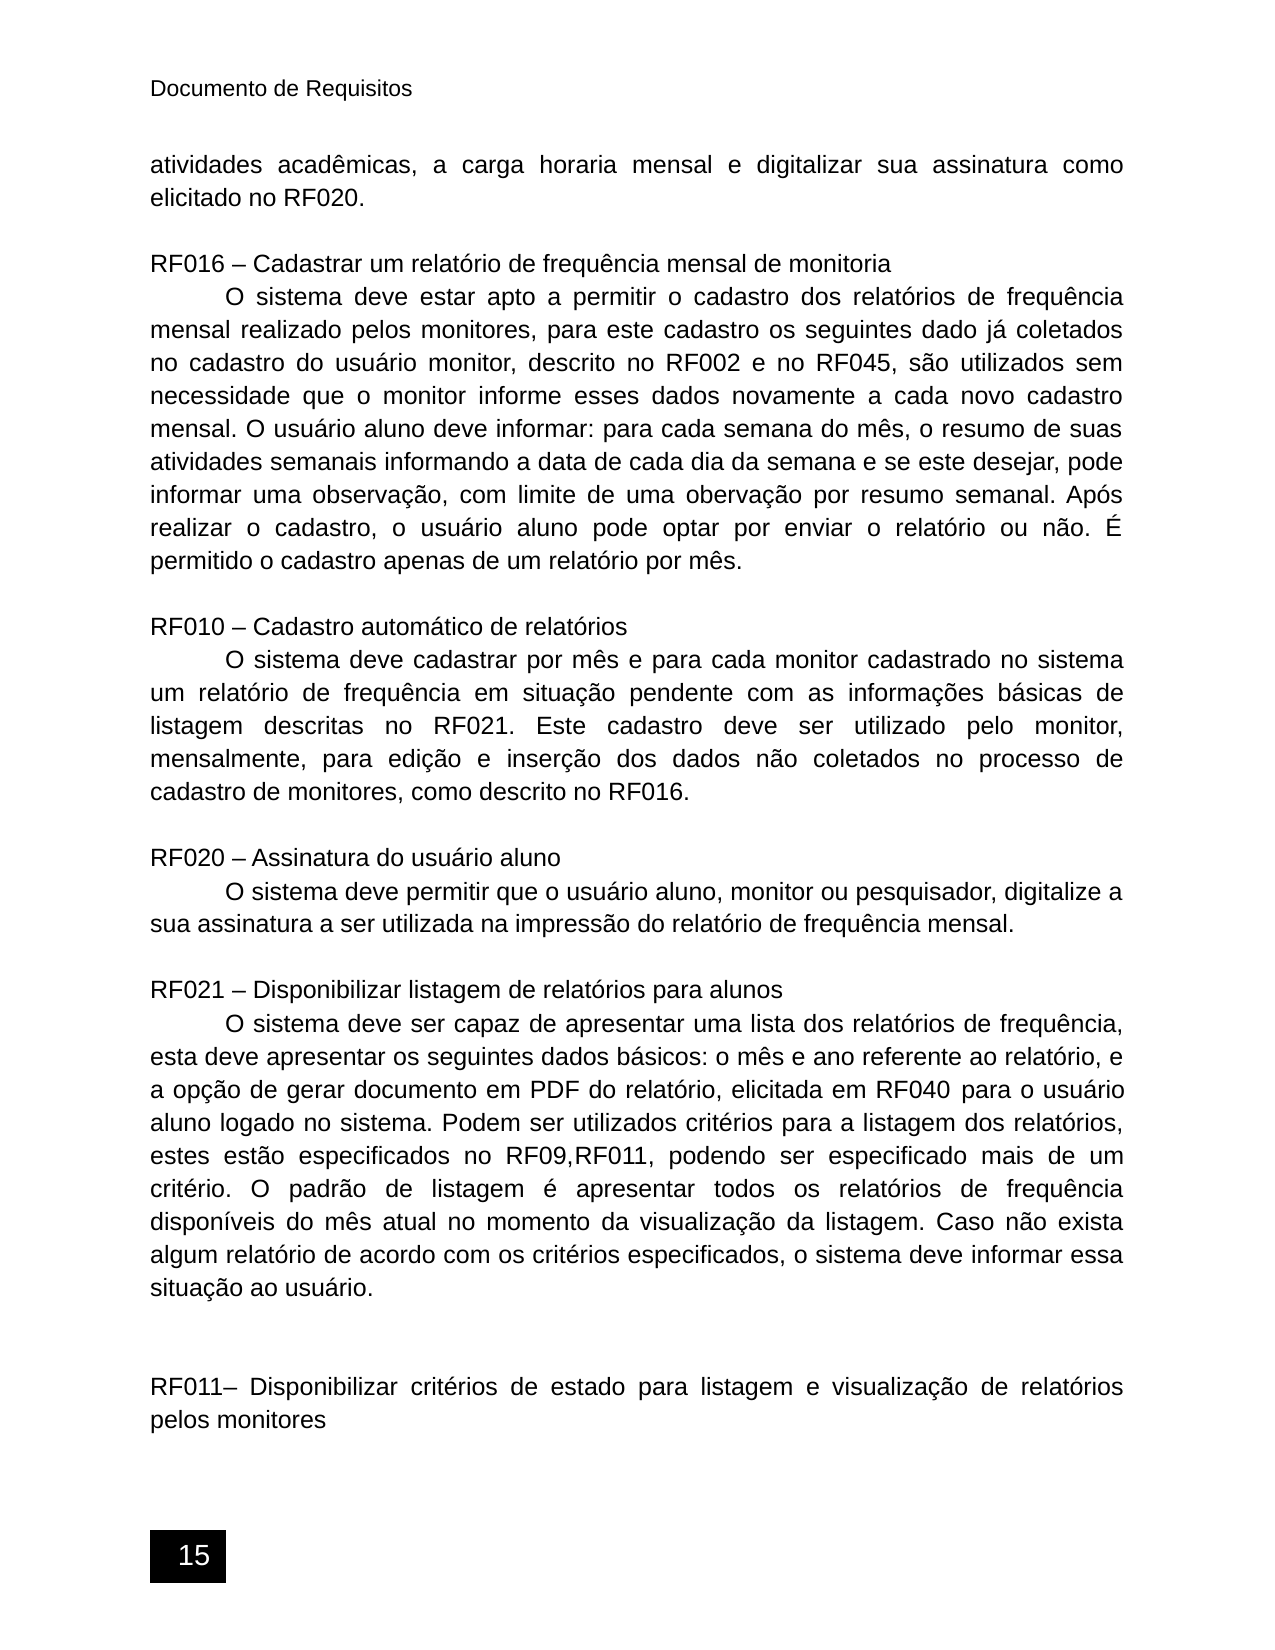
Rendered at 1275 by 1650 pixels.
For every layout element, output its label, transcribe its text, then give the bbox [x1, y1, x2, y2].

text O sistema deve permitir que o usuário aluno, monitor ou pesquisador, digitalize a sua assinatura a ser utilizada na impressão do relatório de frequência mensal. [150, 876, 1125, 938]
text O sistema deve cadastrar por mês e para cada monitor cadastrado no sistema um relatório de frequência em situação pendente com as informações básicas de listagem descritas no RF021. Este cadastro deve ser utilizado pelo monitor, mensalmente, para edição e inserção dos dados não coletados no processo de cadastro de monitores, como descrito no RF016. [150, 645, 1125, 806]
text RF016 – Cadastrar um relatório de frequência mensal de monitoria [150, 249, 1125, 278]
text O sistema deve estar apto a permitir o cadastro dos relatórios de frequência mensal realizado pelos monitores, para este cadastro os seguintes dado já coletados no cadastro do usuário monitor, descrito no RF002 e no RF045, são utilizados sem necessidade que o monitor informe esses dados novamente a cada novo cadastro mensal. O usuário aluno deve informar: para cada semana do mês, o resumo de suas atividades semanais informando a data de cada dia da semana e se este desejar, pode informar uma observação, com limite de uma obervação por resumo semanal. Após realizar o cadastro, o usuário aluno pode optar por enviar o relatório ou não. É permitido o cadastro apenas de um relatório por mês. [150, 282, 1125, 575]
text RF020 – Assinatura do usuário aluno [150, 843, 1125, 872]
text RF010 – Cadastro automático de relatórios [150, 612, 1125, 641]
text O sistema deve ser capaz de apresentar uma lista dos relatórios de frequência, esta deve apresentar os seguintes dados básicos: o mês e ano referente ao relatório, e a opção de gerar documento em PDF do relatório, elicitada em RF040 para o usuário aluno logado no sistema. Podem ser utilizados critérios para a listagem dos relatórios, estes estão especificados no RF09,RF011, podendo ser especificado mais de um critério. O padrão de listagem é apresentar todos os relatórios de frequência disponíveis do mês atual no momento da visualização da listagem. Caso não exista algum relatório de acordo com os critérios especificados, o sistema deve informar essa situação ao usuário. [150, 1008, 1125, 1301]
text atividades acadêmicas, a carga horaria mensal e digitalizar sua assinatura como elicitado no RF020. [150, 150, 1125, 212]
text RF021 – Disponibilizar listagem de relatórios para alunos [150, 976, 1125, 1004]
text RF011– Disponibilizar critérios de estado para listagem e visualização de relatórios pelos monitores [150, 1372, 1125, 1433]
